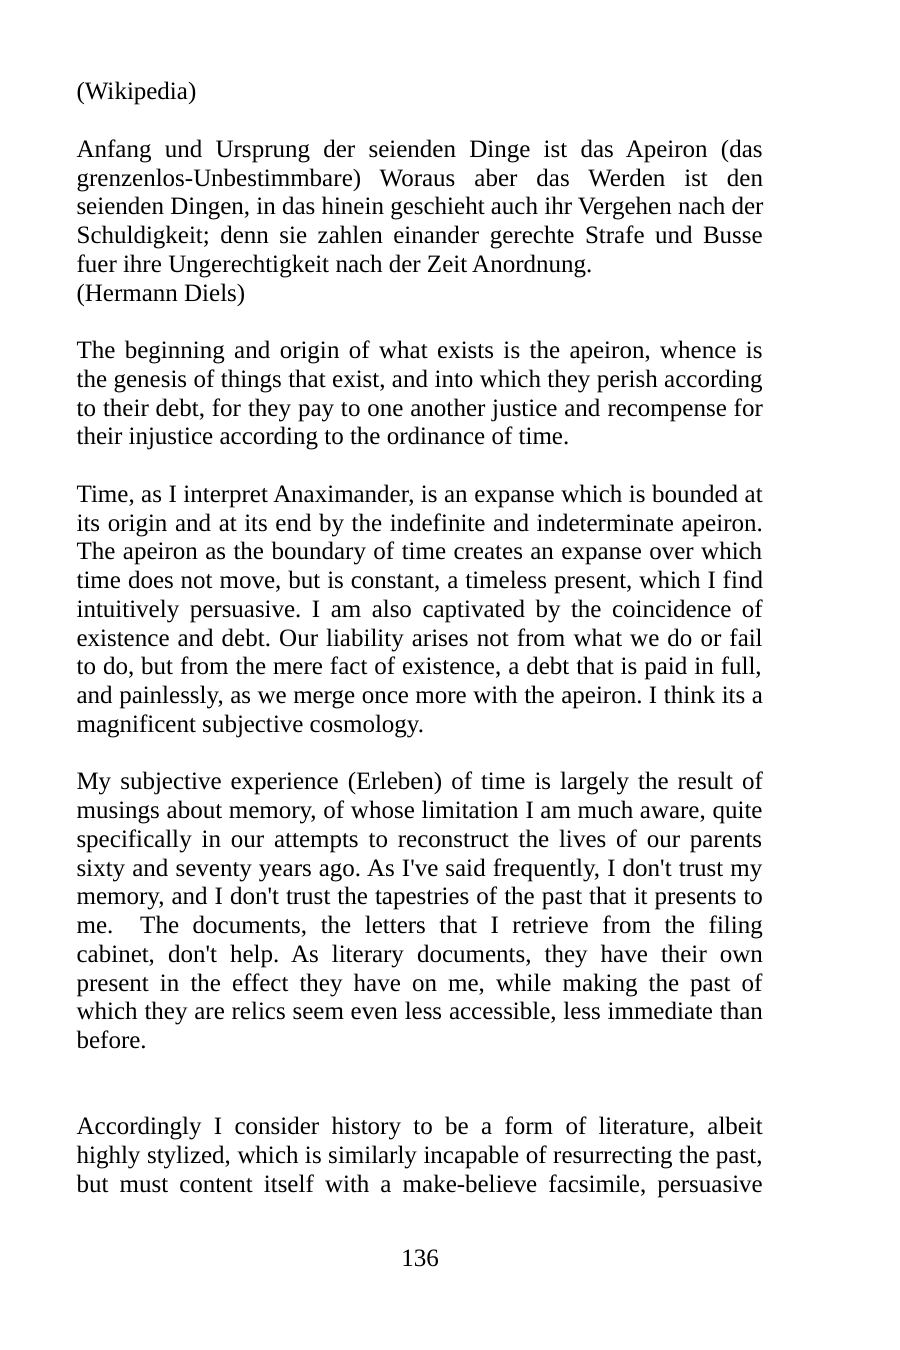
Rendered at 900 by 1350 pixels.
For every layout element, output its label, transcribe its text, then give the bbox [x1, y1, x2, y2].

text (Wikipedia) [76, 76, 763, 105]
text Anfang und Ursprung der seienden Dinge ist das Apeiron (das grenzenlos-Unbestimmbare) Woraus aber das Werden ist den seienden Dingen, in das hinein geschieht auch ihr Vergehen nach der Schuldigkeit; denn sie zahlen einander gerechte Strafe und Busse fuer ihre Ungerechtigkeit nach der Zeit Anordnung. [76, 134, 763, 278]
text (Hermann Diels) [76, 278, 763, 306]
text Time, as I interpret Anaximander, is an expanse which is bounded at its origin and at its end by the indefinite and indeterminate apeiron. The apeiron as the boundary of time creates an expanse over which time does not move, but is constant, a timeless present, which I find intuitively persuasive. I am also captivated by the coincidence of existence and debt. Our liability arises not from what we do or fail to do, but from the mere fact of existence, a debt that is paid in full, and painlessly, as we merge once more with the apeiron. I think its a magnificent subjective cosmology. [76, 479, 763, 738]
text Accordingly I consider history to be a form of literature, albeit highly stylized, which is similarly incapable of resurrecting the past, but must content itself with a make-believe facsimile, persuasive [76, 1111, 763, 1198]
text My subjective experience (Erleben) of time is largely the result of musings about memory, of whose limitation I am much aware, quite specifically in our attempts to reconstruct the lives of our parents sixty and seventy years ago. As I've said frequently, I don't trust my memory, and I don't trust the tapestries of the past that it presents to me. The documents, the letters that I retrieve from the filing cabinet, don't help. As literary documents, they have their own present in the effect they have on me, while making the past of which they are relics seem even less accessible, less immediate than before. [76, 766, 763, 1054]
text The beginning and origin of what exists is the apeiron, whence is the genesis of things that exist, and into which they perish according to their debt, for they pay to one another justice and recompense for their injustice according to the ordinance of time. [76, 335, 763, 450]
